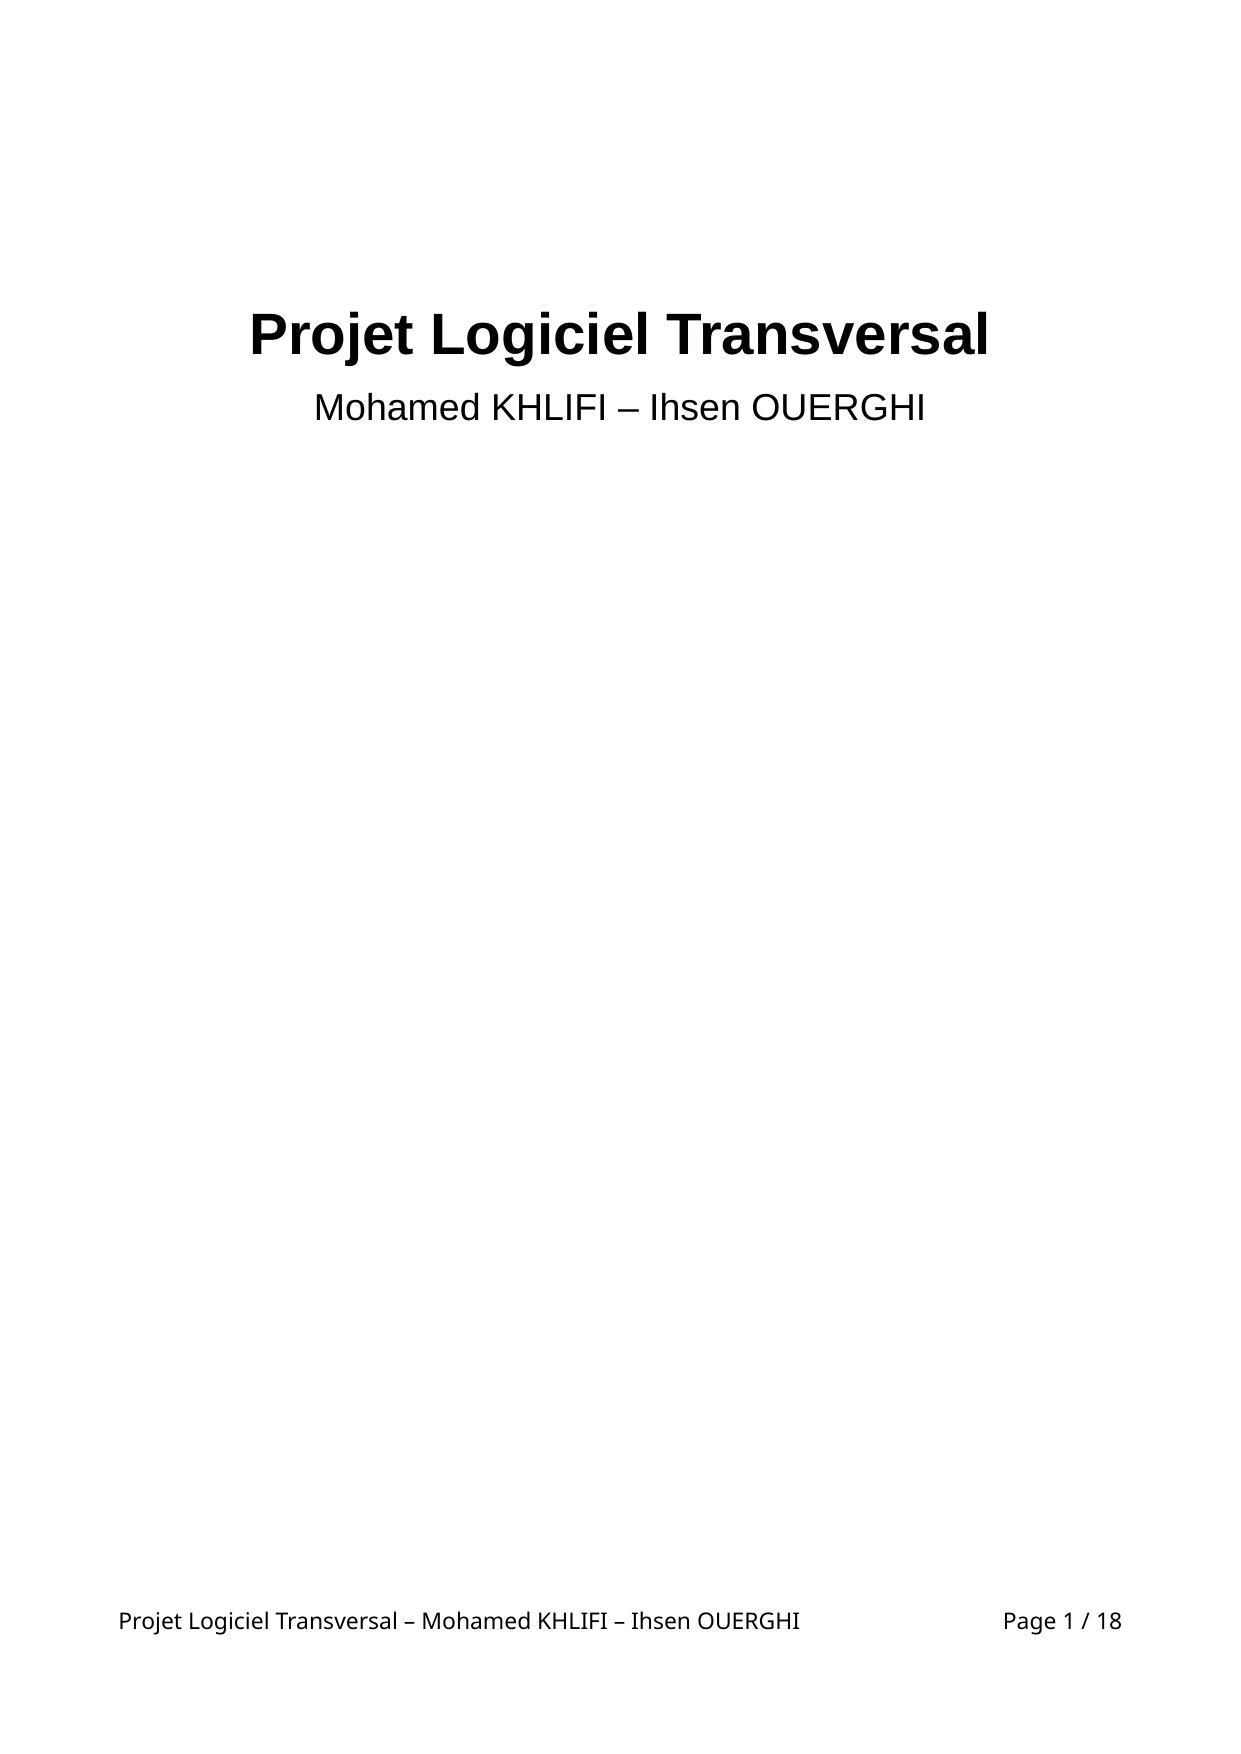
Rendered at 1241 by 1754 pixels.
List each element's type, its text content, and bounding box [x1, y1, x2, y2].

subtitle Mohamed KHLIFI – Ihsen OUERGHI [118, 385, 1122, 428]
title Projet Logiciel Transversal [118, 299, 1122, 366]
